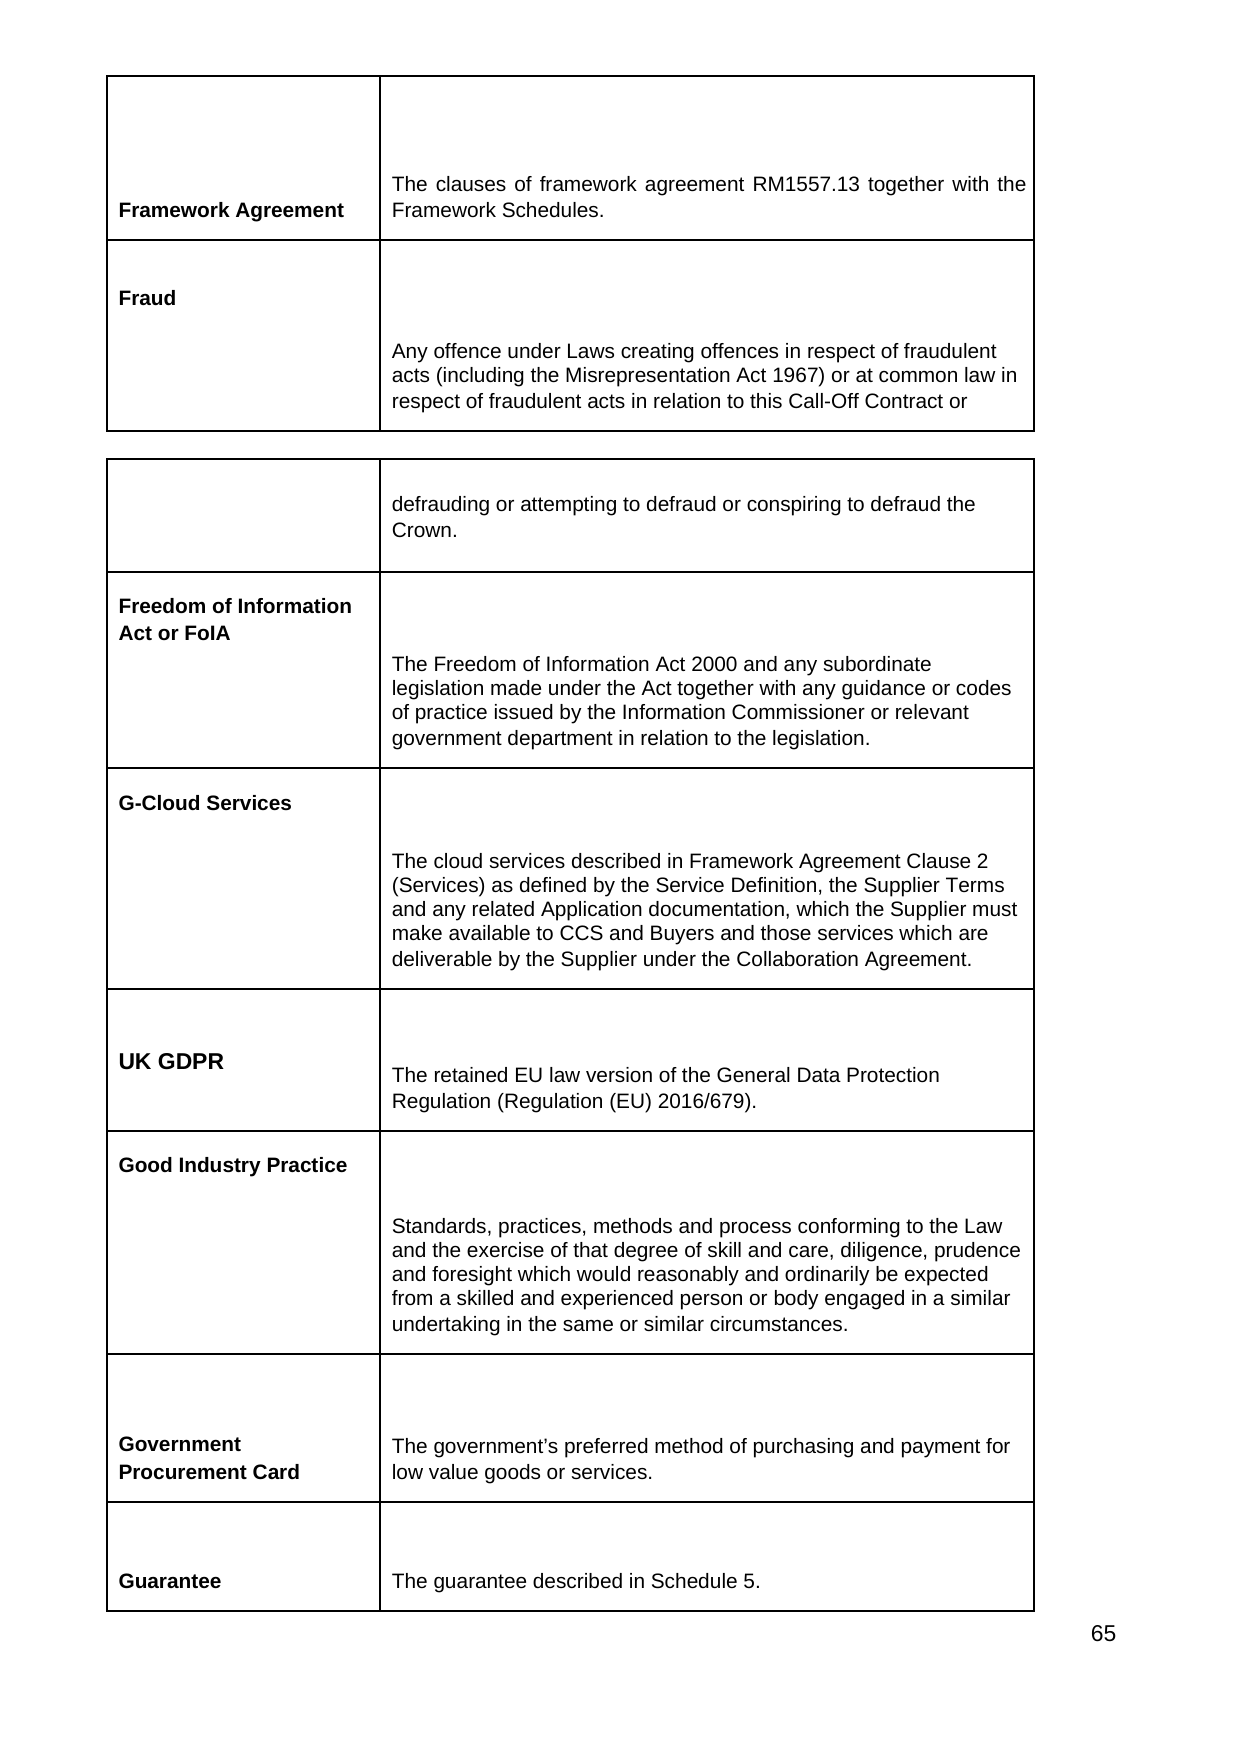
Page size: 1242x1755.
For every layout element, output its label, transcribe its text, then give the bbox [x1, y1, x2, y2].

table_header [108, 460, 379, 571]
table_cell Any offence under Laws creating offences in respect of fraudulent acts (including the Misrepresentation Act 1967) or at common law in respect of fraudulent acts in relation to this Call-Off Contract or [381, 241, 1033, 430]
table_cell The clauses of framework agreement RM1557.13 together with the Framework Schedules. [381, 77, 1033, 239]
table_cell Framework Agreement [108, 77, 379, 239]
table_cell The guarantee described in Schedule 5. [381, 1503, 1033, 1610]
table_cell Freedom of Information Act or FoIA [108, 573, 379, 767]
table_cell Fraud [108, 241, 379, 430]
table_header defrauding or attempting to defraud or conspiring to defraud the Crown. [381, 460, 1033, 571]
table_cell Good Industry Practice [108, 1132, 379, 1353]
table_cell G-Cloud Services [108, 769, 379, 988]
table_cell The cloud services described in Framework Agreement Clause 2 (Services) as defined by the Service Definition, the Supplier Terms and any related Application documentation, which the Supplier must make available to CCS and Buyers and those services which are deliverable by the Supplier under the Collaboration Agreement. [381, 769, 1033, 988]
table_cell The government’s preferred method of purchasing and payment for low value goods or services. [381, 1355, 1033, 1501]
table_cell UK GDPR [108, 990, 379, 1130]
table_cell Standards, practices, methods and process conforming to the Law and the exercise of that degree of skill and care, diligence, prudence and foresight which would reasonably and ordinarily be expected from a skilled and experienced person or body engaged in a similar undertaking in the same or similar circumstances. [381, 1132, 1033, 1353]
table_cell Government Procurement Card [108, 1355, 379, 1501]
table_cell The retained EU law version of the General Data Protection Regulation (Regulation (EU) 2016/679). [381, 990, 1033, 1130]
table_cell Guarantee [108, 1503, 379, 1610]
table_cell The Freedom of Information Act 2000 and any subordinate legislation made under the Act together with any guidance or codes of practice issued by the Information Commissioner or relevant government department in relation to the legislation. [381, 573, 1033, 767]
